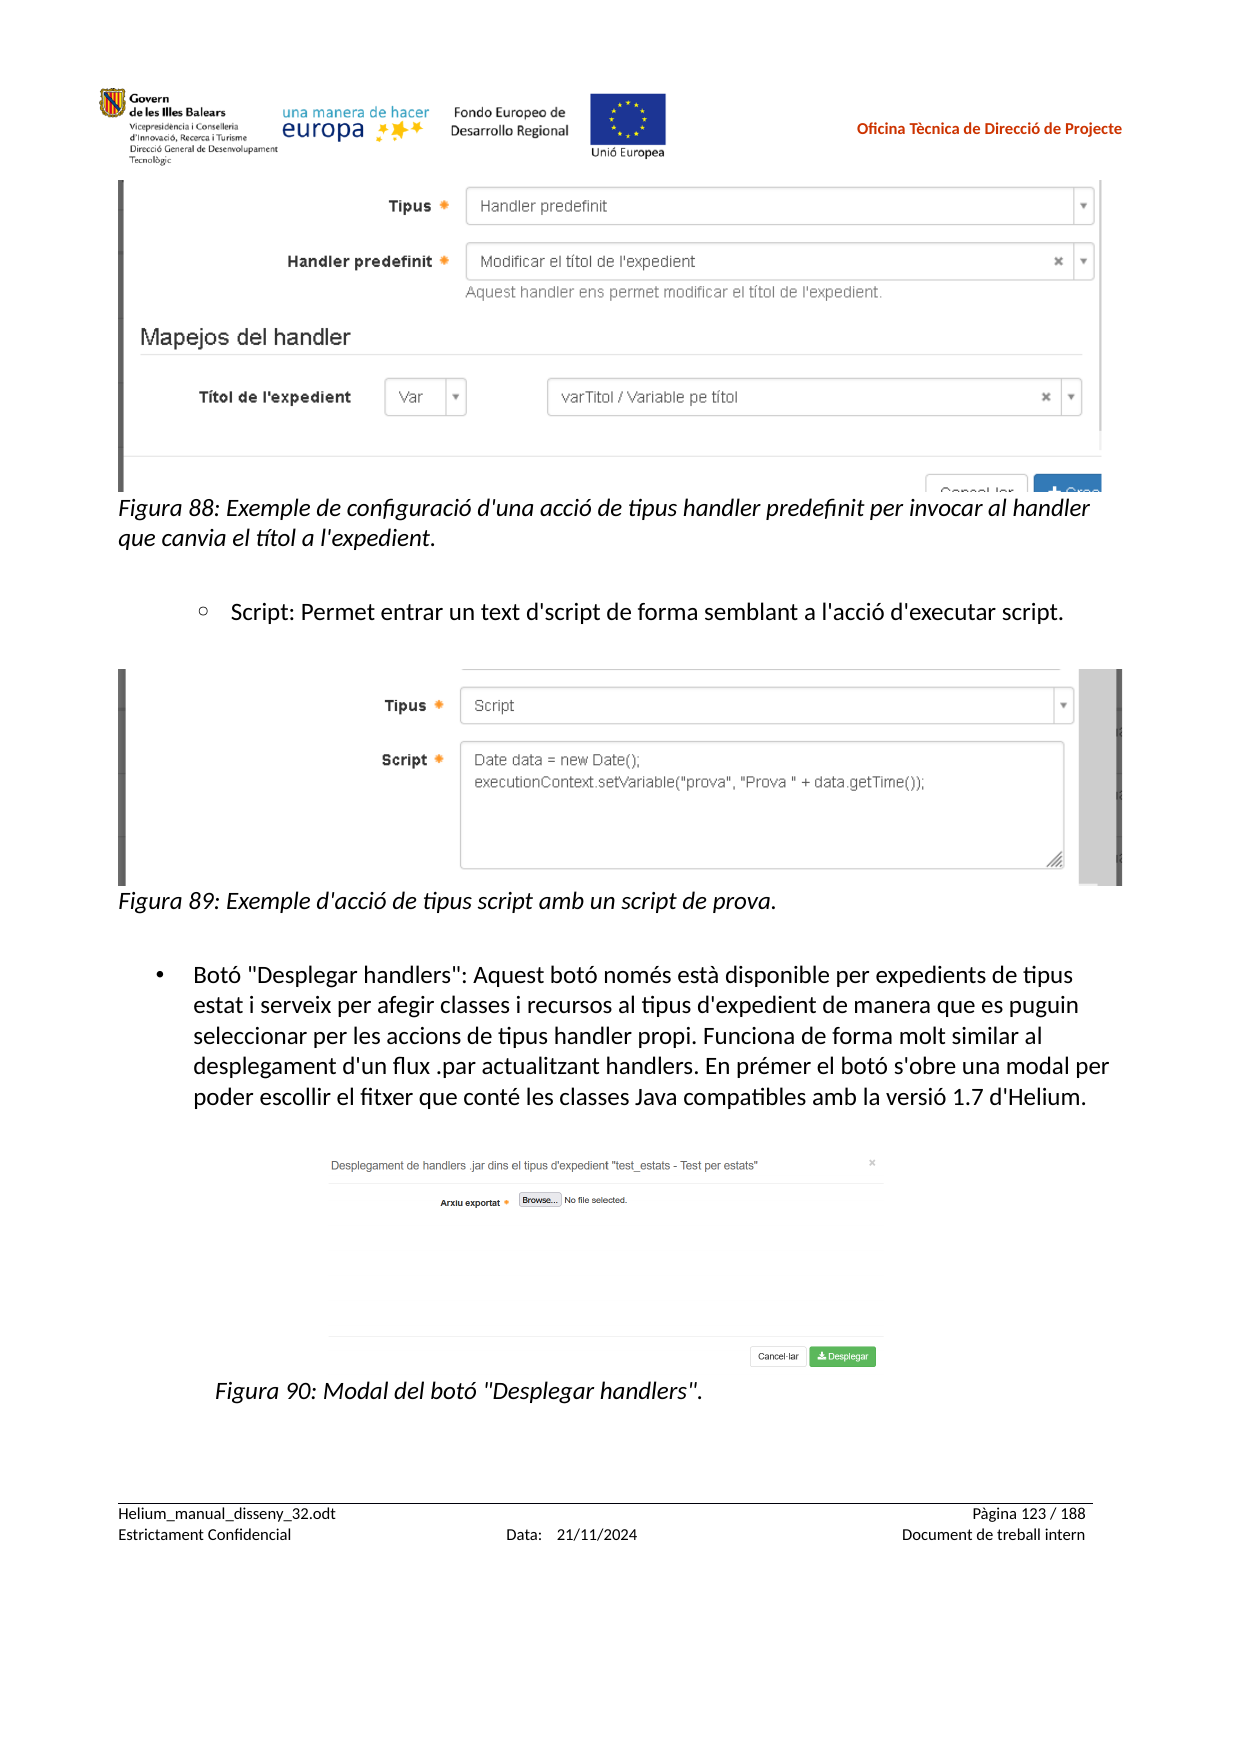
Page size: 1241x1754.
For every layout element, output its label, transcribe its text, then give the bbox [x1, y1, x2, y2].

list Script: Permet entrar un text d'script de forma semblant a l'acció d'executar script. [193, 596, 1122, 626]
picture [118, 669, 1123, 886]
text Figura 89: Exemple d'acció de tipus script amb un script de prova. [118, 886, 1122, 916]
picture [328, 1151, 884, 1375]
list Botó "Desplegar handlers": Aquest botó només està disponible per expedients de tipus estat i serveix per afegir classes i recursos al tipus d'expedient de manera que es puguin seleccionar per les accions de tipus handler propi. Funciona de forma molt similar al desplegament d'un flux .par actualitzant handlers. En prémer el botó s'obre una modal per poder escollir el fitxer que conté les classes Java compatibles amb la versió 1.7 d'Helium. [156, 959, 1122, 1111]
picture [99, 87, 668, 166]
text Figura 88: Exemple de configuració d'una acció de tipus handler predefinit per invocar al handler que canvia el títol a l'expedient. [118, 492, 1122, 553]
text Figura 90: Modal del botó "Desplegar handlers". [215, 1373, 997, 1406]
picture [118, 180, 1123, 492]
